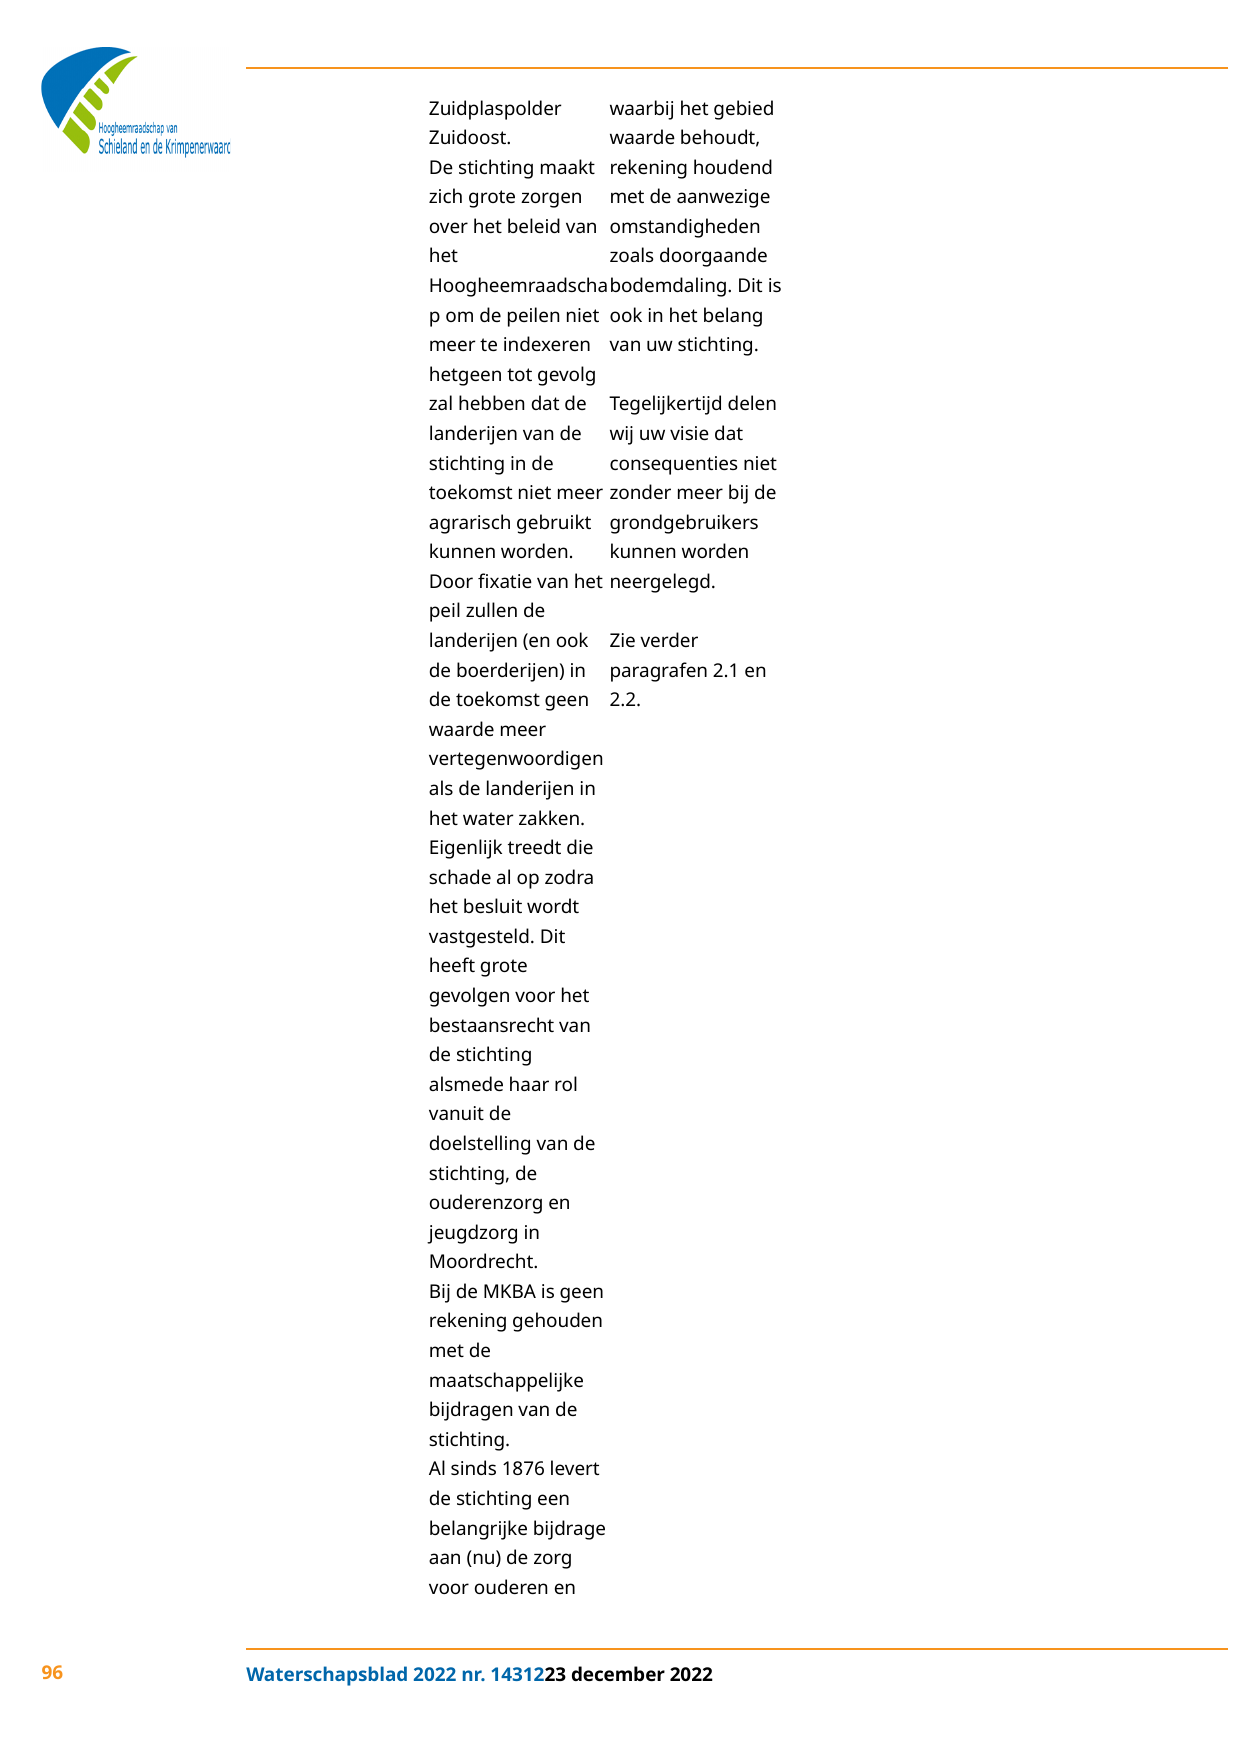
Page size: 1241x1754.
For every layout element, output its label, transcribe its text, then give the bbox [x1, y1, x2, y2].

table_cell Zuidplaspolder Zuidoost. De stichting maakt zich grote zorgen over het beleid van het Hoogheemraadschap om de peilen niet meer te indexeren hetgeen tot gevolg zal hebben dat de landerijen van de stichting in de toekomst niet meer agrarisch gebruikt kunnen worden. Door fixatie van het peil zullen de landerijen (en ook de boerderijen) in de toekomst geen waarde meer vertegenwoordigen als de landerijen in het water zakken. Eigenlijk treedt die schade al op zodra het besluit wordt vastgesteld. Dit heeft grote gevolgen voor het bestaansrecht van de stichting alsmede haar rol vanuit de doelstelling van de stichting, de ouderenzorg en jeugdzorg in Moordrecht. Bij de MKBA is geen rekening gehouden met de maatschappelijke bijdragen van de stichting. Al sinds 1876 levert de stichting een belangrijke bijdrage aan (nu) de zorg voor ouderen en [429, 95, 609, 1600]
picture [41, 47, 231, 172]
table_cell [790, 95, 971, 1600]
table_cell waarbij het gebied waarde behoudt, rekening houdend met de aanwezige omstandigheden zoals doorgaande bodemdaling. Dit is ook in het belang van uw stichting. Tegelijkertijd delen wij uw visie dat consequenties niet zonder meer bij de grondgebruikers kunnen worden neergelegd. Zie verder paragrafen 2.1 en 2.2. [609, 95, 790, 1600]
table_cell --- [971, 95, 1152, 1600]
table_cell [248, 95, 429, 1600]
